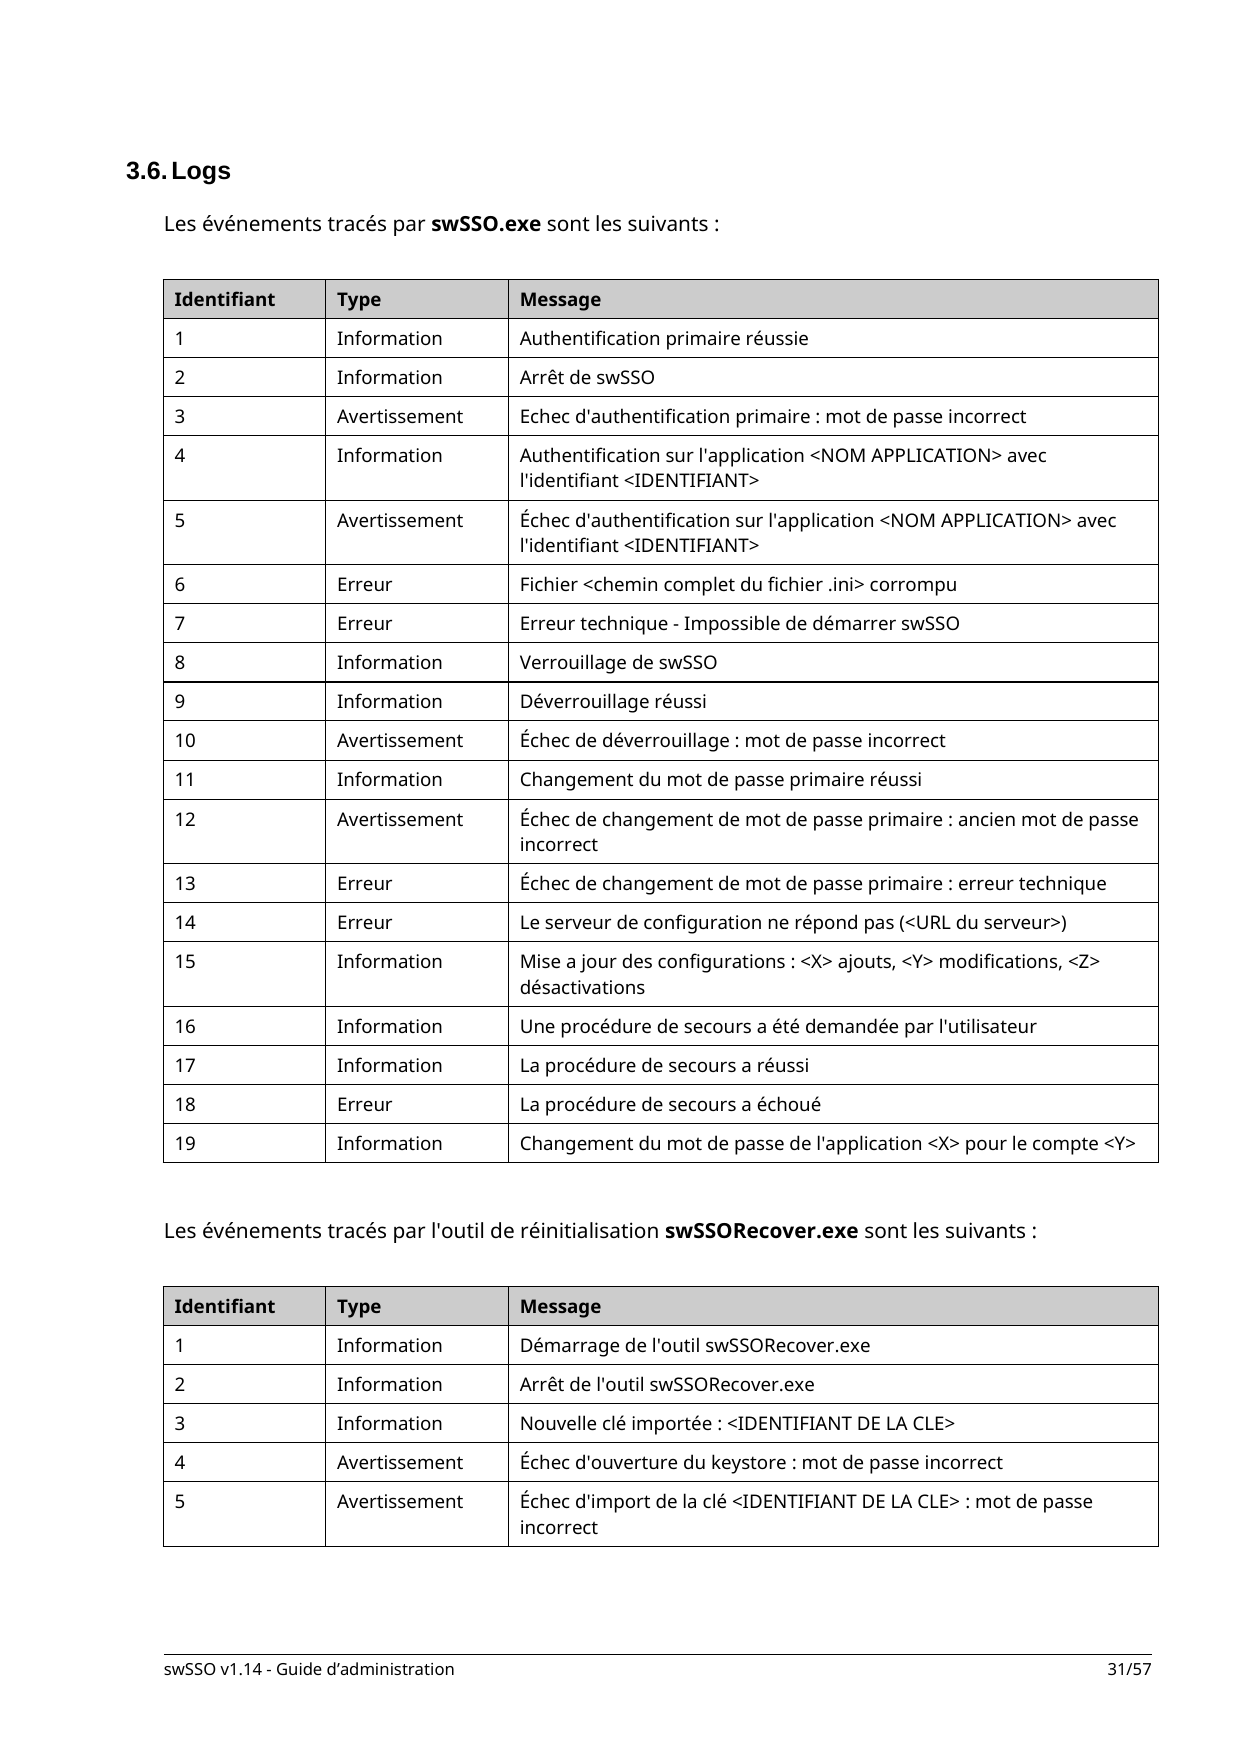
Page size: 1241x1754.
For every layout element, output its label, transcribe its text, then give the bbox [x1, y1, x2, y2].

table_cell Erreur [326, 1085, 508, 1123]
table_cell 6 [164, 565, 325, 603]
table_cell 18 [164, 1085, 325, 1123]
table_cell 15 [164, 942, 325, 1006]
table_cell 16 [164, 1007, 325, 1045]
table_cell 17 [164, 1046, 325, 1084]
table_cell Une procédure de secours a été demandée par l'utilisateur [509, 1007, 1158, 1045]
table_cell Information [326, 319, 508, 357]
table_cell Erreur [326, 864, 508, 902]
table_cell Information [326, 761, 508, 798]
table_header Identifiant [164, 280, 325, 318]
table_header Identifiant [164, 1287, 325, 1325]
table_cell 14 [164, 903, 325, 941]
table_cell 8 [164, 643, 325, 681]
table_cell 1 [164, 1326, 325, 1364]
table_cell Verrouillage de swSSO [509, 643, 1158, 681]
table_cell Information [326, 683, 508, 720]
table_cell Échec de déverrouillage : mot de passe incorrect [509, 721, 1158, 759]
table_cell 4 [164, 1443, 325, 1481]
table_cell 10 [164, 721, 325, 759]
table_cell Arrêt de swSSO [509, 358, 1158, 396]
table_cell Information [326, 1365, 508, 1403]
table_cell Avertissement [326, 1482, 508, 1546]
table_cell Démarrage de l'outil swSSORecover.exe [509, 1326, 1158, 1364]
table_cell Échec de changement de mot de passe primaire : erreur technique [509, 864, 1158, 902]
table_cell Information [326, 436, 508, 499]
table_cell Avertissement [326, 721, 508, 759]
table_cell 1 [164, 319, 325, 357]
table_cell Information [326, 1124, 508, 1162]
table_cell Echec d'authentification primaire : mot de passe incorrect [509, 397, 1158, 435]
table_cell Information [326, 1404, 508, 1442]
table_cell 5 [164, 1482, 325, 1546]
table_cell La procédure de secours a réussi [509, 1046, 1158, 1084]
table_cell Nouvelle clé importée : <IDENTIFIANT DE LA CLE> [509, 1404, 1158, 1442]
table_cell Déverrouillage réussi [509, 683, 1158, 720]
table_cell Avertissement [326, 1443, 508, 1481]
table_cell La procédure de secours a échoué [509, 1085, 1158, 1123]
table_cell 3 [164, 397, 325, 435]
table_cell Arrêt de l'outil swSSORecover.exe [509, 1365, 1158, 1403]
table_cell Erreur [326, 604, 508, 642]
table_cell Changement du mot de passe primaire réussi [509, 761, 1158, 798]
table_cell Erreur technique - Impossible de démarrer swSSO [509, 604, 1158, 642]
table_cell Authentification sur l'application <NOM APPLICATION> avec l'identifiant <IDENTIFIANT> [509, 436, 1158, 499]
table_cell Authentification primaire réussie [509, 319, 1158, 357]
table_cell Avertissement [326, 800, 508, 863]
table_cell Information [326, 358, 508, 396]
table_cell 2 [164, 358, 325, 396]
table_cell Erreur [326, 903, 508, 941]
table_cell Information [326, 1046, 508, 1084]
table_cell 9 [164, 683, 325, 720]
table_cell Échec d'import de la clé <IDENTIFIANT DE LA CLE> : mot de passe incorrect [509, 1482, 1158, 1546]
table_cell 5 [164, 501, 325, 564]
table_cell 7 [164, 604, 325, 642]
table_cell 19 [164, 1124, 325, 1162]
table_header Type [326, 1287, 508, 1325]
table_cell Le serveur de configuration ne répond pas (<URL du serveur>) [509, 903, 1158, 941]
table_cell 4 [164, 436, 325, 499]
table_cell Information [326, 1007, 508, 1045]
table_cell Avertissement [326, 397, 508, 435]
table_cell Information [326, 643, 508, 681]
text Les événements tracés par swSSO.exe sont les suivants : [164, 209, 1152, 238]
table_cell Fichier <chemin complet du fichier .ini> corrompu [509, 565, 1158, 603]
table_cell Mise a jour des configurations : <X> ajouts, <Y> modifications, <Z> désactivations [509, 942, 1158, 1006]
table_cell Échec de changement de mot de passe primaire : ancien mot de passe incorrect [509, 800, 1158, 863]
table_cell Information [326, 1326, 508, 1364]
table_cell 3 [164, 1404, 325, 1442]
text Les événements tracés par l'outil de réinitialisation swSSORecover.exe sont les suivants : [164, 1217, 1152, 1245]
table_cell Avertissement [326, 501, 508, 564]
table_cell Erreur [326, 565, 508, 603]
table_header Message [509, 1287, 1158, 1325]
subtitle Logs [126, 156, 1152, 184]
table_cell 2 [164, 1365, 325, 1403]
table_cell 13 [164, 864, 325, 902]
table_cell 12 [164, 800, 325, 863]
table_cell 11 [164, 761, 325, 798]
table_cell Changement du mot de passe de l'application <X> pour le compte <Y> [509, 1124, 1158, 1162]
table_cell Information [326, 942, 508, 1006]
table_header Message [509, 280, 1158, 318]
table_header Type [326, 280, 508, 318]
table_cell Échec d'ouverture du keystore : mot de passe incorrect [509, 1443, 1158, 1481]
table_cell Échec d'authentification sur l'application <NOM APPLICATION> avec l'identifiant <IDENTIFIANT> [509, 501, 1158, 564]
